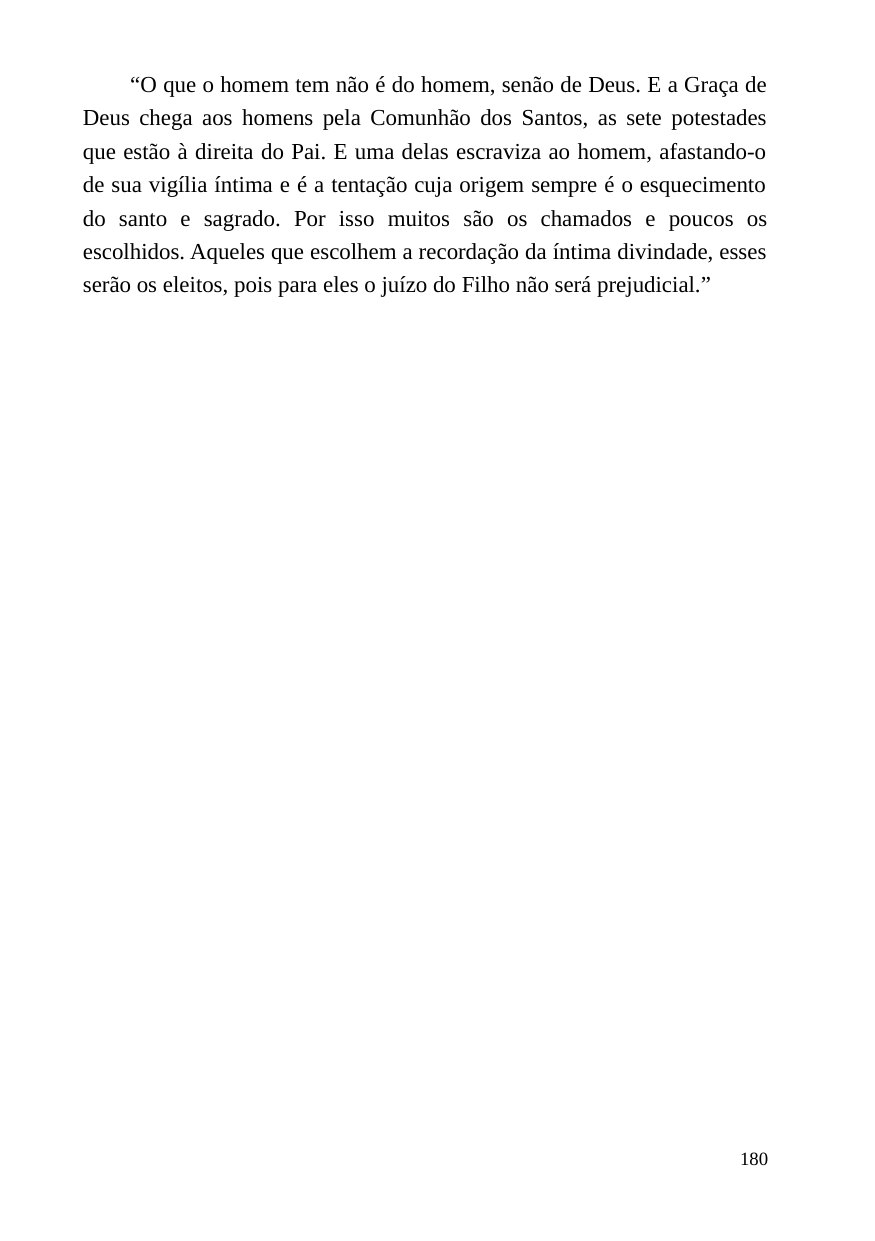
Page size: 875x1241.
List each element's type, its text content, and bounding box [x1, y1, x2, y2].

text “O que o homem tem não é do homem, senão de Deus. E a Graça de Deus chega aos homens pela Comunhão dos Santos, as sete potestades que estão à direita do Pai. E uma delas escraviza ao homem, afastando-o de sua vigília íntima e é a tentação cuja origem sempre é o esquecimento do santo e sagrado. Por isso muitos são os chamados e poucos os escolhidos. Aqueles que escolhem a recordação da íntima divindade, esses serão os eleitos, pois para eles o juízo do Filho não será prejudicial.” [83, 71, 768, 298]
